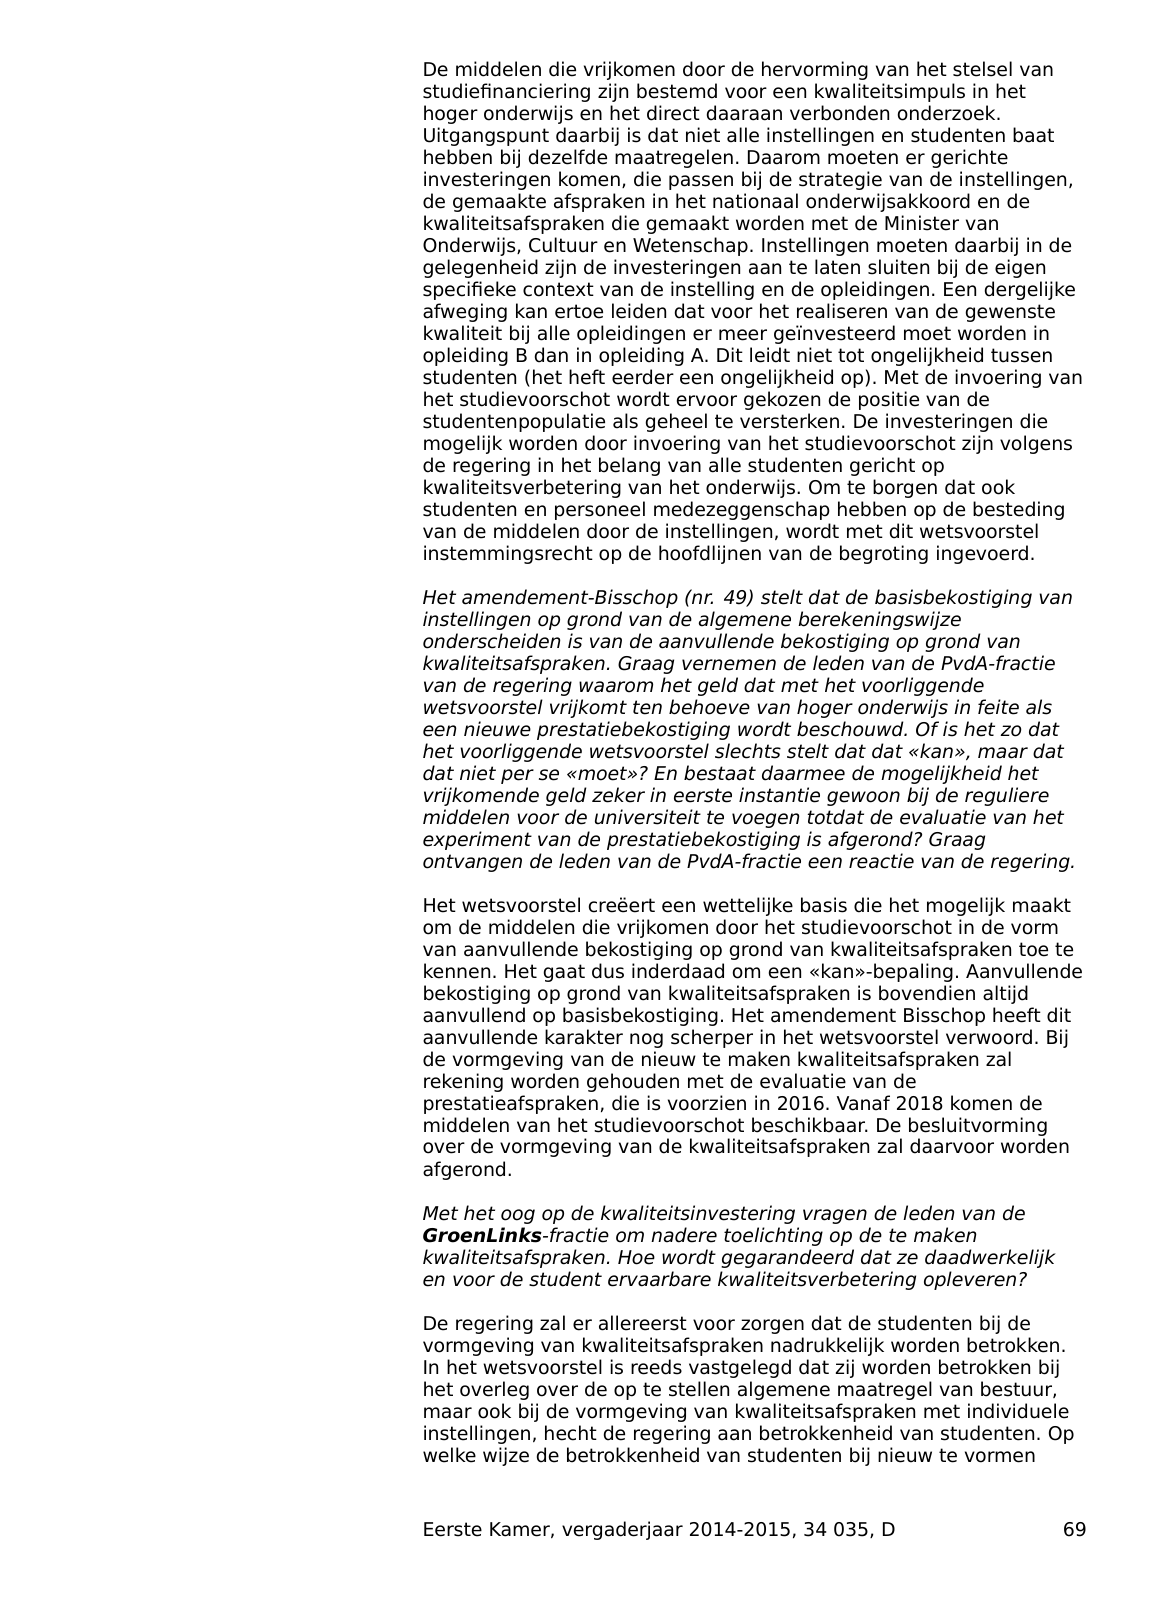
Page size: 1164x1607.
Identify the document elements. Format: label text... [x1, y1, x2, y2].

text De middelen die vrijkomen door de hervorming van het stelsel van studiefinanciering zijn bestemd voor een kwaliteitsimpuls in het hoger onderwijs en het direct daaraan verbonden onderzoek. Uitgangspunt daarbij is dat niet alle instellingen en studenten baat hebben bij dezelfde maatregelen. Daarom moeten er gerichte investeringen komen, die passen bij de strategie van de instellingen, de gemaakte afspraken in het nationaal onderwijsakkoord en de kwaliteitsafspraken die gemaakt worden met de Minister van Onderwijs, Cultuur en Wetenschap. Instellingen moeten daarbij in de gelegenheid zijn de investeringen aan te laten sluiten bij de eigen specifieke context van de instelling en de opleidingen. Een dergelijke afweging kan ertoe leiden dat voor het realiseren van de gewenste kwaliteit bij alle opleidingen er meer geïnvesteerd moet worden in opleiding B dan in opleiding A. Dit leidt niet tot ongelijkheid tussen studenten (het heft eerder een ongelijkheid op). Met de invoering van het studievoorschot wordt ervoor gekozen de positie van de studentenpopulatie als geheel te versterken. De investeringen die mogelijk worden door invoering van het studievoorschot zijn volgens de regering in het belang van alle studenten gericht op kwaliteitsverbetering van het onderwijs. Om te borgen dat ook studenten en personeel medezeggenschap hebben op de besteding van de middelen door de instellingen, wordt met dit wetsvoorstel instemmingsrecht op de hoofdlijnen van de begroting ingevoerd. [422, 59, 1087, 564]
text Het wetsvoorstel creëert een wettelijke basis die het mogelijk maakt om de middelen die vrijkomen door het studievoorschot in de vorm van aanvullende bekostiging op grond van kwaliteitsafspraken toe te kennen. Het gaat dus inderdaad om een «kan»-bepaling. Aanvullende bekostiging op grond van kwaliteitsafspraken is bovendien altijd aanvullend op basisbekostiging. Het amendement Bisschop heeft dit aanvullende karakter nog scherper in het wetsvoorstel verwoord. Bij de vormgeving van de nieuw te maken kwaliteitsafspraken zal rekening worden gehouden met de evaluatie van de prestatieafspraken, die is voorzien in 2016. Vanaf 2018 komen de middelen van het studievoorschot beschikbaar. De besluitvorming over de vormgeving van de kwaliteitsafspraken zal daarvoor worden afgerond. [422, 895, 1087, 1180]
text Het amendement-Bisschop (nr. 49) stelt dat de basisbekostiging van instellingen op grond van de algemene berekeningswijze onderscheiden is van de aanvullende bekostiging op grond van kwaliteitsafspraken. Graag vernemen de leden van de PvdA-fractie van de regering waarom het geld dat met het voorliggende wetsvoorstel vrijkomt ten behoeve van hoger onderwijs in feite als een nieuwe prestatiebekostiging wordt beschouwd. Of is het zo dat het voorliggende wetsvoorstel slechts stelt dat dat «kan», maar dat dat niet per se «moet»? En bestaat daarmee de mogelijkheid het vrijkomende geld zeker in eerste instantie gewoon bij de reguliere middelen voor de universiteit te voegen totdat de evaluatie van het experiment van de prestatiebekostiging is afgerond? Graag ontvangen de leden van de PvdA-fractie een reactie van de regering. [422, 587, 1087, 872]
text De regering zal er allereerst voor zorgen dat de studenten bij de vormgeving van kwaliteitsafspraken nadrukkelijk worden betrokken. In het wetsvoorstel is reeds vastgelegd dat zij worden betrokken bij het overleg over de op te stellen algemene maatregel van bestuur, maar ook bij de vormgeving van kwaliteitsafspraken met individuele instellingen, hecht de regering aan betrokkenheid van studenten. Op welke wijze de betrokkenheid van studenten bij nieuw te vormen [422, 1313, 1087, 1467]
text Met het oog op de kwaliteitsinvestering vragen de leden van de GroenLinks-fractie om nadere toelichting op de te maken kwaliteitsafspraken. Hoe wordt gegarandeerd dat ze daadwerkelijk en voor de student ervaarbare kwaliteitsverbetering opleveren? [422, 1203, 1087, 1291]
